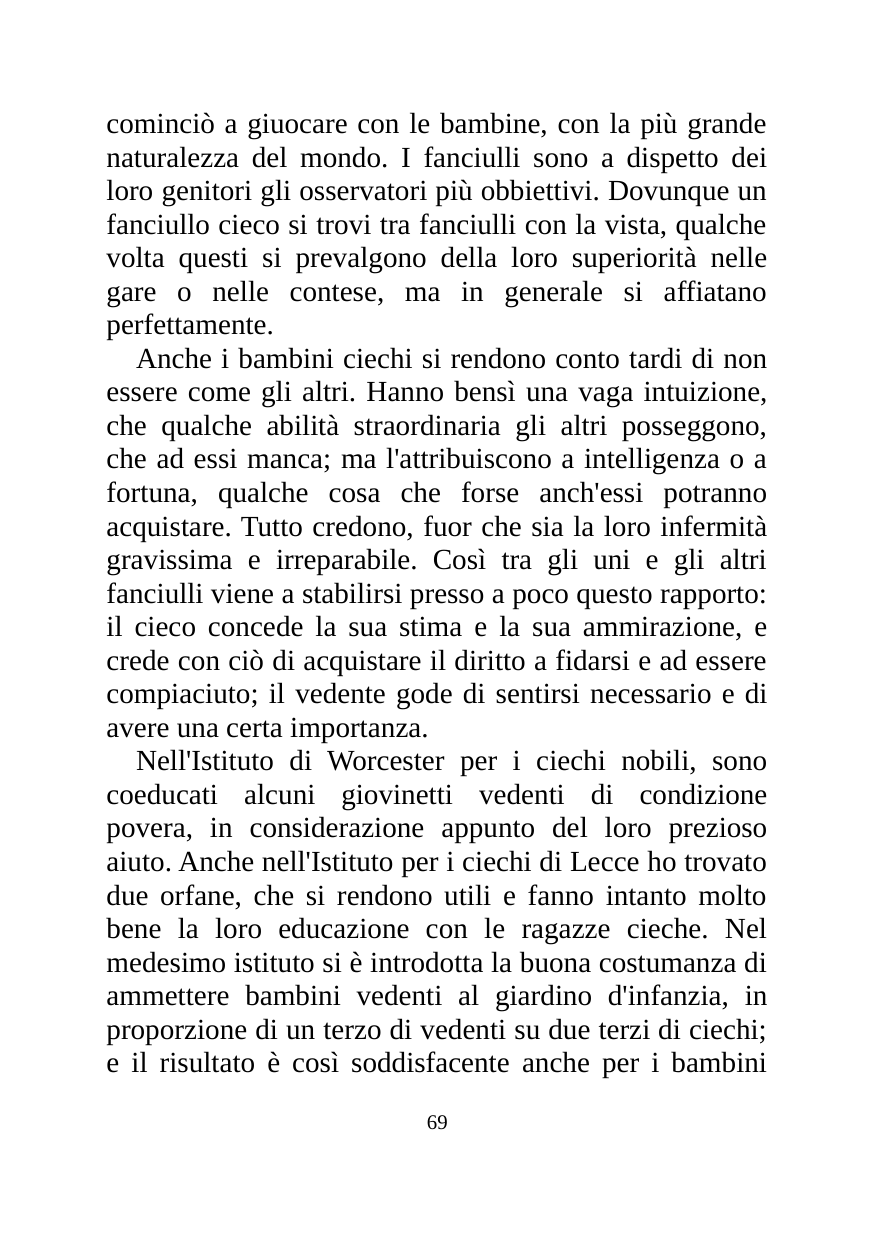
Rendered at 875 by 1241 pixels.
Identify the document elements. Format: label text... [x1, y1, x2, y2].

text Nell'Istituto di Worcester per i ciechi nobili, sono coeducati alcuni giovinetti vedenti di condizione povera, in considerazione appunto del loro prezioso aiuto. Anche nell'Istituto per i ciechi di Lecce ho trovato due orfane, che si rendono utili e fanno intanto molto bene la loro educazione con le ragazze cieche. Nel medesimo istituto si è introdotta la buona costumanza di ammettere bambini vedenti al giardino d'infanzia, in proporzione di un terzo di vedenti su due terzi di ciechi; e il risultato è così soddisfacente anche per i bambini [106, 743, 768, 1079]
text cominciò a giuocare con le bambine, con la più grande naturalezza del mondo. I fanciulli sono a dispetto dei loro genitori gli osservatori più obbiettivi. Dovunque un fanciullo cieco si trovi tra fanciulli con la vista, qualche volta questi si prevalgono della loro superiorità nelle gare o nelle contese, ma in generale si affiatano perfettamente. [106, 106, 768, 341]
text Anche i bambini ciechi si rendono conto tardi di non essere come gli altri. Hanno bensì una vaga intuizione, che qualche abilità straordinaria gli altri posseggono, che ad essi manca; ma l'attribuiscono a intelligenza o a fortuna, qualche cosa che forse anch'essi potranno acquistare. Tutto credono, fuor che sia la loro infermità gravissima e irreparabile. Così tra gli uni e gli altri fanciulli viene a stabilirsi presso a poco questo rapporto: il cieco concede la sua stima e la sua ammirazione, e crede con ciò di acquistare il diritto a fidarsi e ad essere compiaciuto; il vedente gode di sentirsi necessario e di avere una certa importanza. [106, 341, 768, 743]
